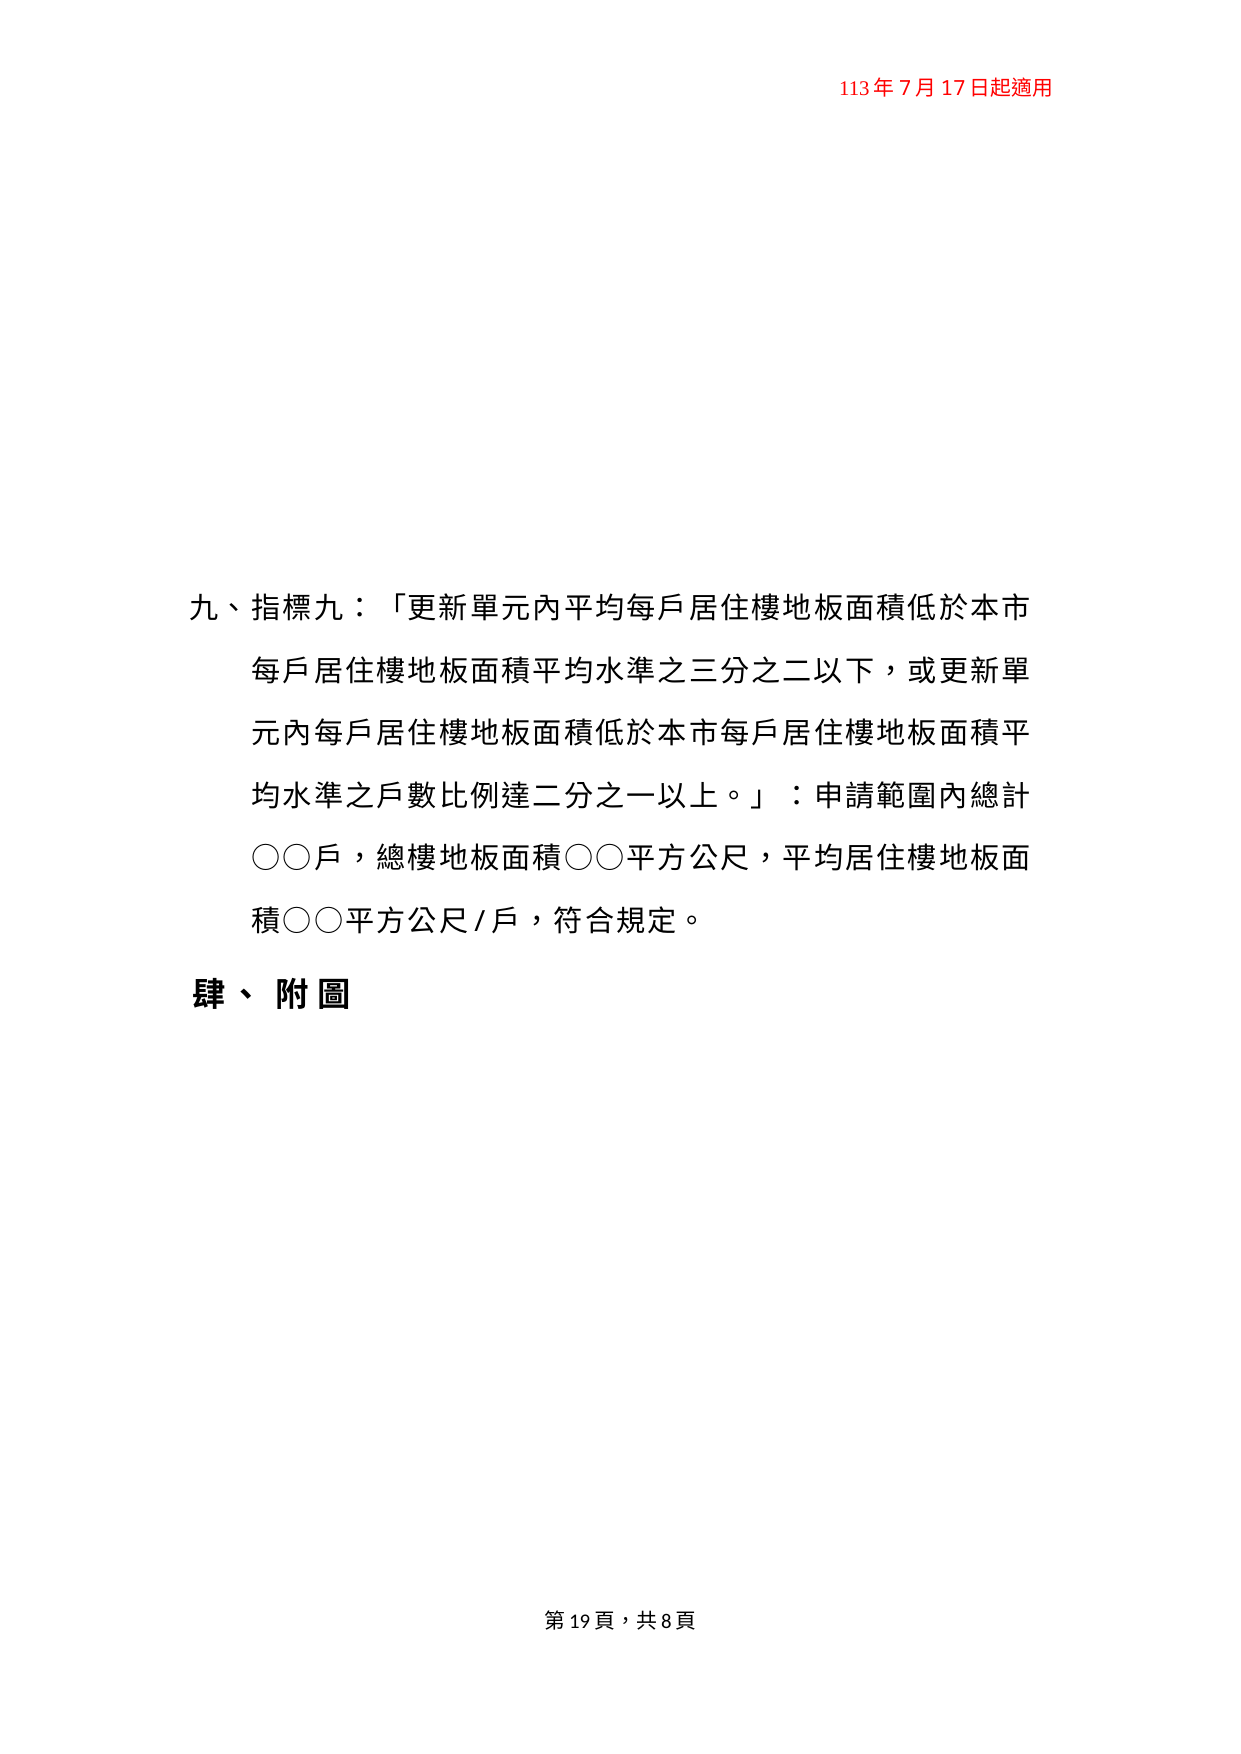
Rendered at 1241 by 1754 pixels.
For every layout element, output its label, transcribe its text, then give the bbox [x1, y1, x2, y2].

text 肆、附圖 [188, 950, 1052, 1012]
text 九、指標九：「更新單元內平均每戶居住樓地板面積低於本市每戶居住樓地板面積平均水準之三分之二以下，或更新單元內每戶居住樓地板面積低於本市每戶居住樓地板面積平均水準之戶數比例達二分之一以上。」：申請範圍內總計○○戶，總樓地板面積○○平方公尺，平均居住樓地板面積○○平方公尺/戶，符合規定。 [188, 564, 1052, 939]
